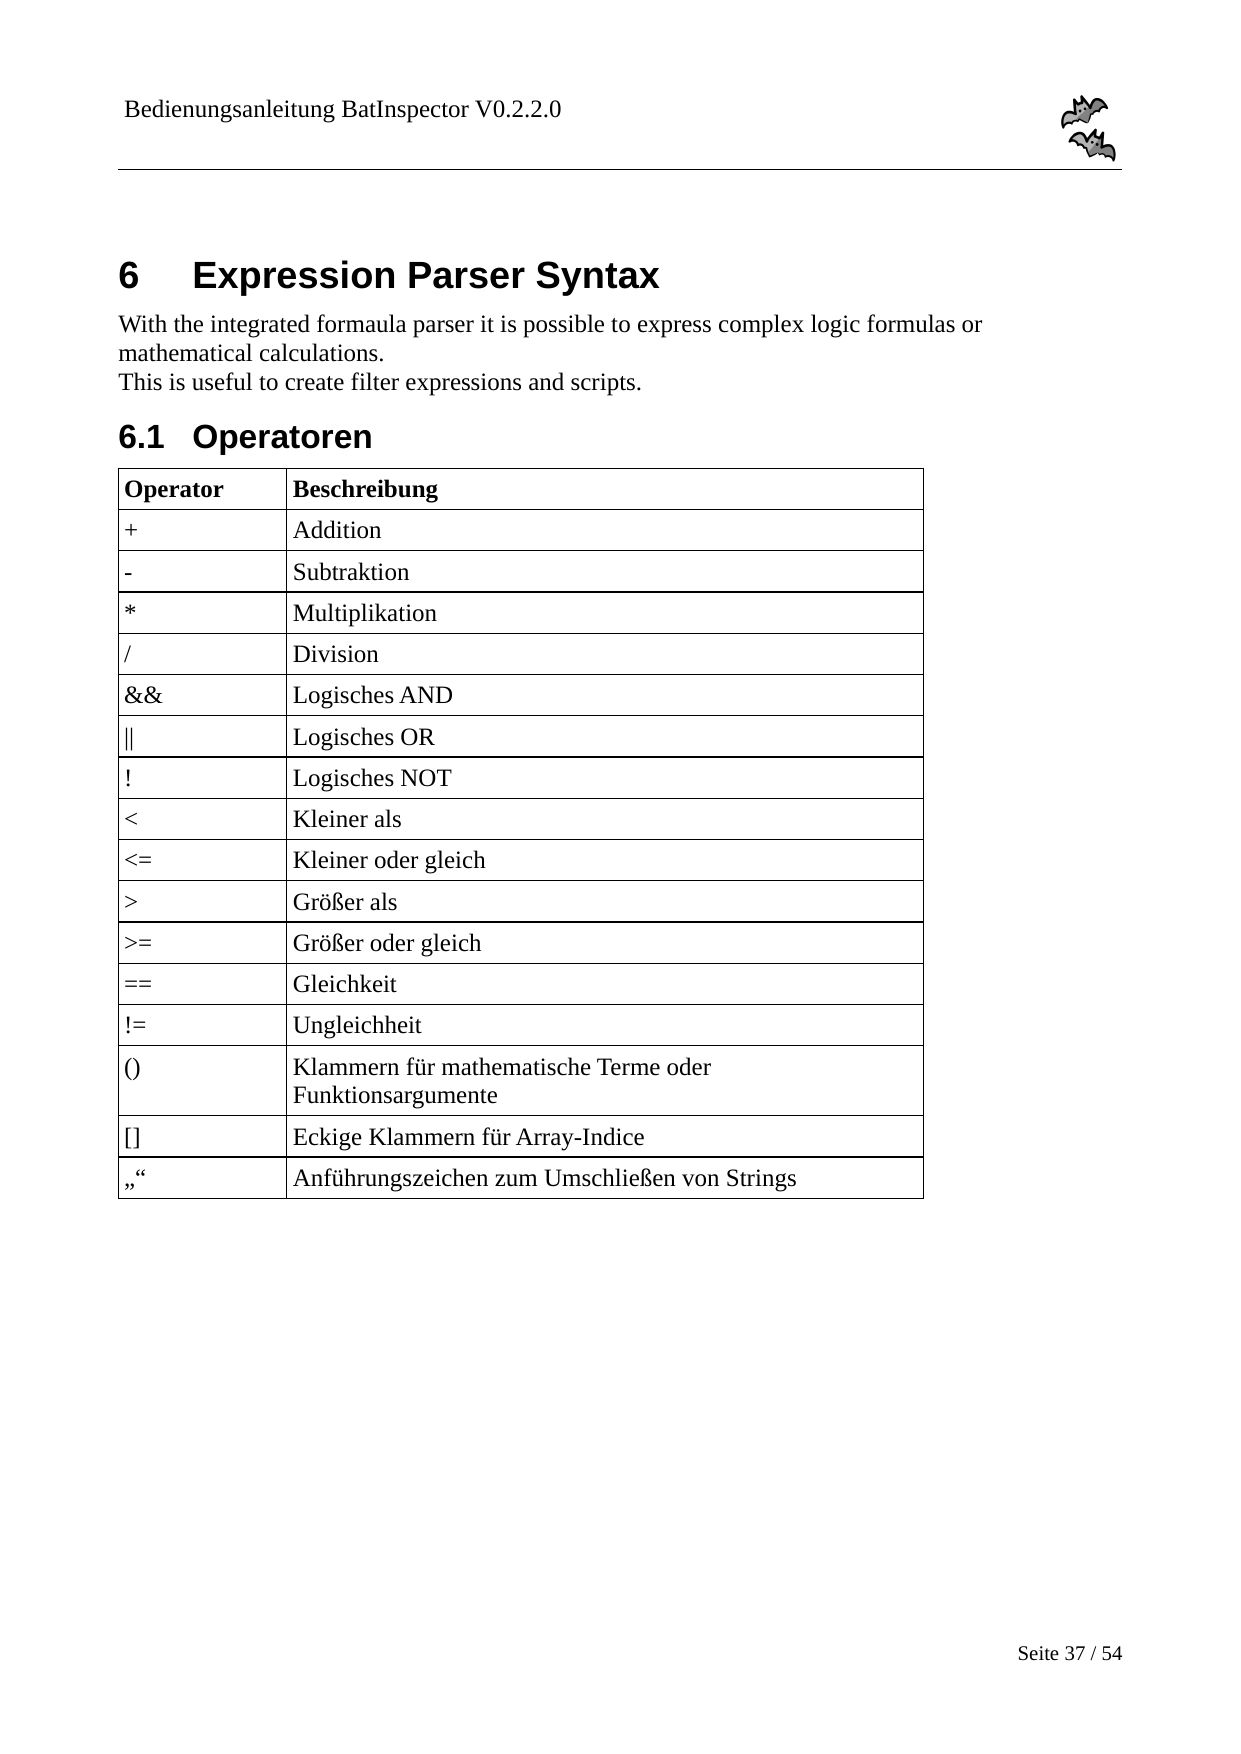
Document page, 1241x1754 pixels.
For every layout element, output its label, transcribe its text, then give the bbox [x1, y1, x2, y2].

table_cell < [119, 799, 286, 839]
table_cell Logisches NOT [287, 758, 923, 798]
subtitle Expression Parser Syntax [118, 253, 1122, 297]
table_cell () [119, 1046, 286, 1115]
table_cell > [119, 881, 286, 921]
table_header Operator [119, 469, 286, 509]
table_cell Größer als [287, 881, 923, 921]
table_cell Gleichkeit [287, 964, 923, 1004]
table_cell „“ [119, 1158, 286, 1198]
table_cell Multiplikation [287, 593, 923, 633]
table_cell ! [119, 758, 286, 798]
text With the integrated formaula parser it is possible to express complex logic formulas or mathematical calculations. [118, 309, 1122, 367]
subtitle Operatoren [118, 416, 1122, 455]
table_cell Subtraktion [287, 551, 923, 591]
table_cell Kleiner als [287, 799, 923, 839]
table_cell Größer oder gleich [287, 923, 923, 963]
table_cell - [119, 551, 286, 591]
table_cell Eckige Klammern für Array-Indice [287, 1116, 923, 1156]
table_cell Logisches AND [287, 675, 923, 715]
picture [1057, 95, 1120, 162]
table_cell Division [287, 634, 923, 674]
table_cell >= [119, 923, 286, 963]
table_cell Anführungszeichen zum Umschließen von Strings [287, 1158, 923, 1198]
table_cell == [119, 964, 286, 1004]
table_cell * [119, 593, 286, 633]
text This is useful to create filter expressions and scripts. [118, 367, 1122, 396]
table_cell / [119, 634, 286, 674]
table_cell && [119, 675, 286, 715]
table_cell Klammern für mathematische Terme oder Funktionsargumente [287, 1046, 923, 1115]
table_cell [] [119, 1116, 286, 1156]
table_cell <= [119, 840, 286, 880]
table_cell Addition [287, 510, 923, 550]
table_cell || [119, 716, 286, 756]
table_cell != [119, 1005, 286, 1045]
table_cell Logisches OR [287, 716, 923, 756]
table_cell Ungleichheit [287, 1005, 923, 1045]
table_cell Kleiner oder gleich [287, 840, 923, 880]
table_cell + [119, 510, 286, 550]
table_header Beschreibung [287, 469, 923, 509]
